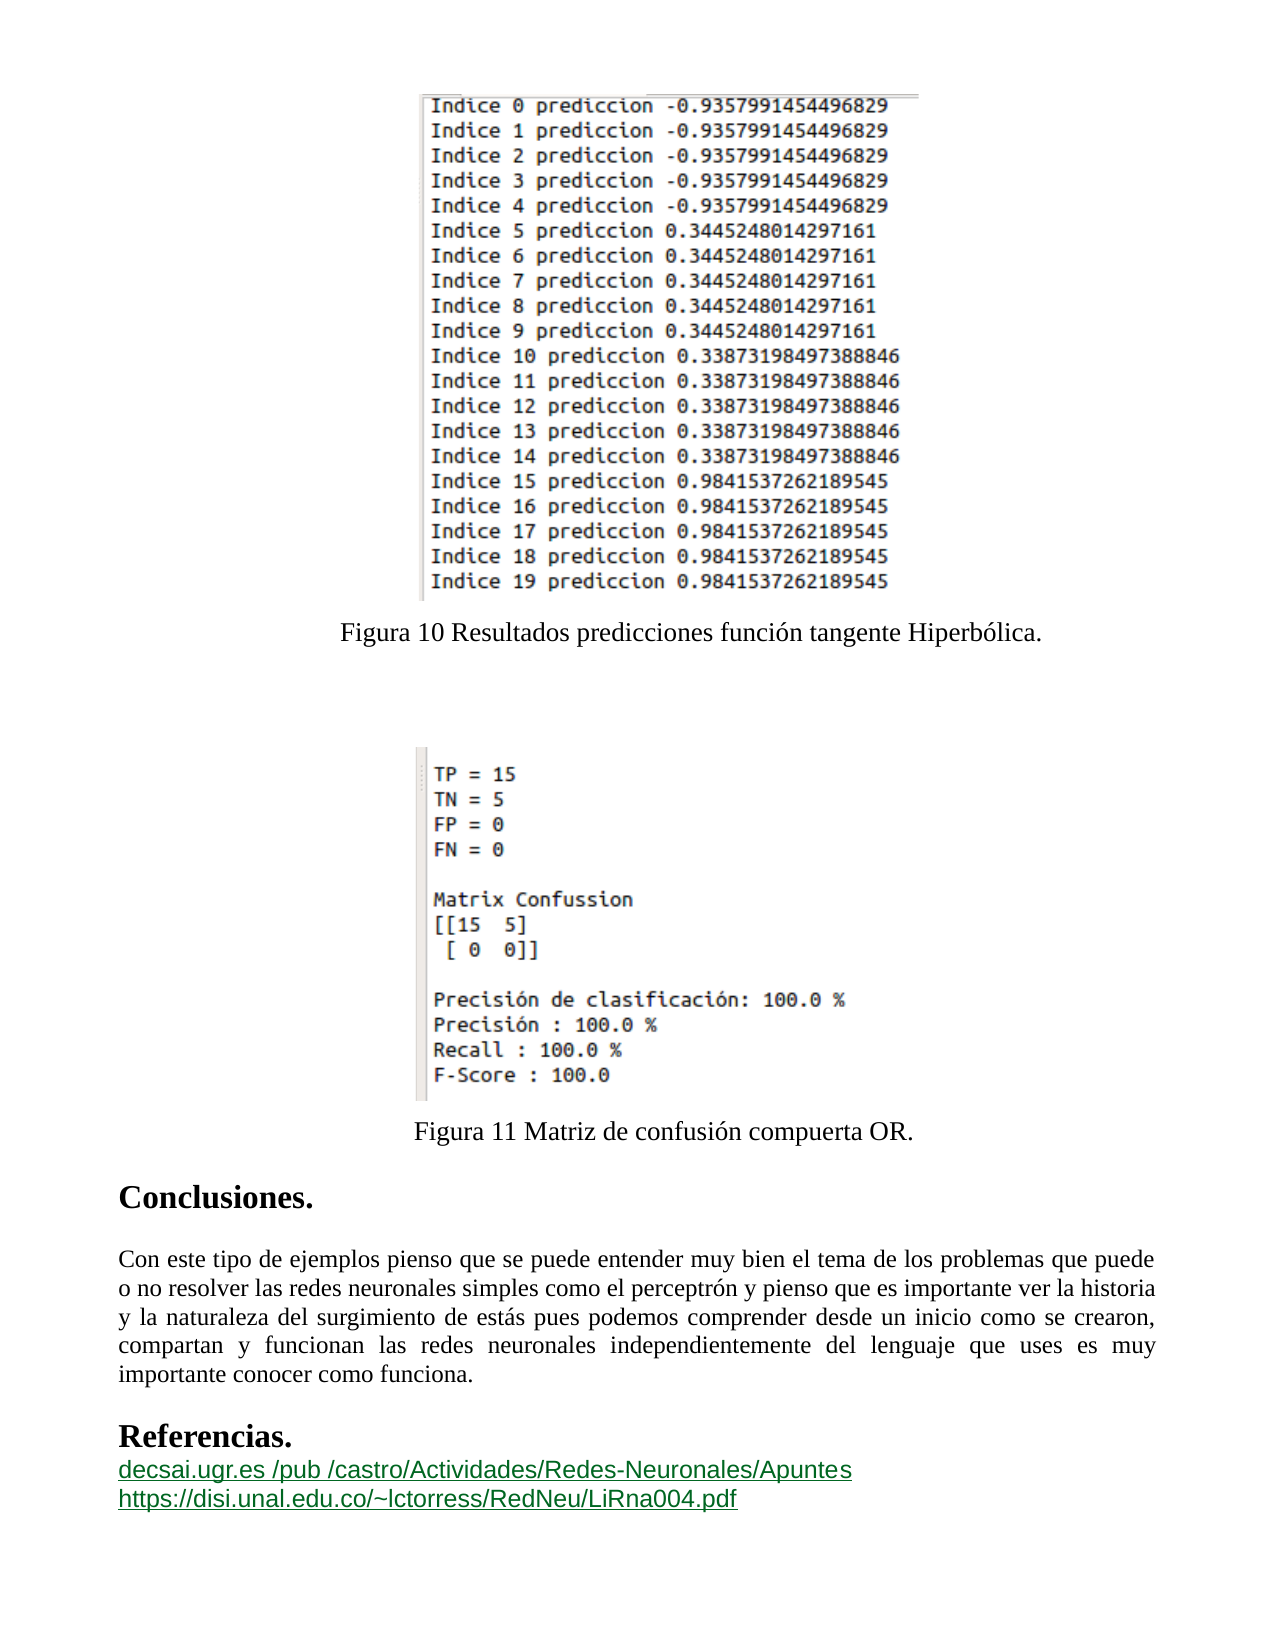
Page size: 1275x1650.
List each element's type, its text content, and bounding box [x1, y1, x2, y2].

text Conclusiones. [118, 1177, 1157, 1215]
text Figura 10 Resultados predicciones función tangente Hiperbólica. [118, 616, 1157, 648]
text https://disi.unal.edu.co/~lctorress/RedNeu/LiRna004.pdf [118, 1484, 1157, 1512]
text decsai.ugr.es /pub /castro/Actividades/Redes-Neuronales/Apuntes [118, 1455, 1157, 1484]
picture [418, 94, 919, 601]
picture [415, 747, 860, 1101]
text Figura 11 Matriz de confusión compuerta OR. [118, 1115, 1157, 1146]
text Referencias. [118, 1417, 1157, 1455]
text Con este tipo de ejemplos pienso que se puede entender muy bien el tema de los problemas que puede o no resolver las redes neuronales simples como el perceptrón y pienso que es importante ver la historia y la naturaleza del surgimiento de estás pues podemos comprender desde un inicio como se crearon, compartan y funcionan las redes neuronales independientemente del lenguaje que uses es muy importante conocer como funciona. [118, 1244, 1157, 1388]
